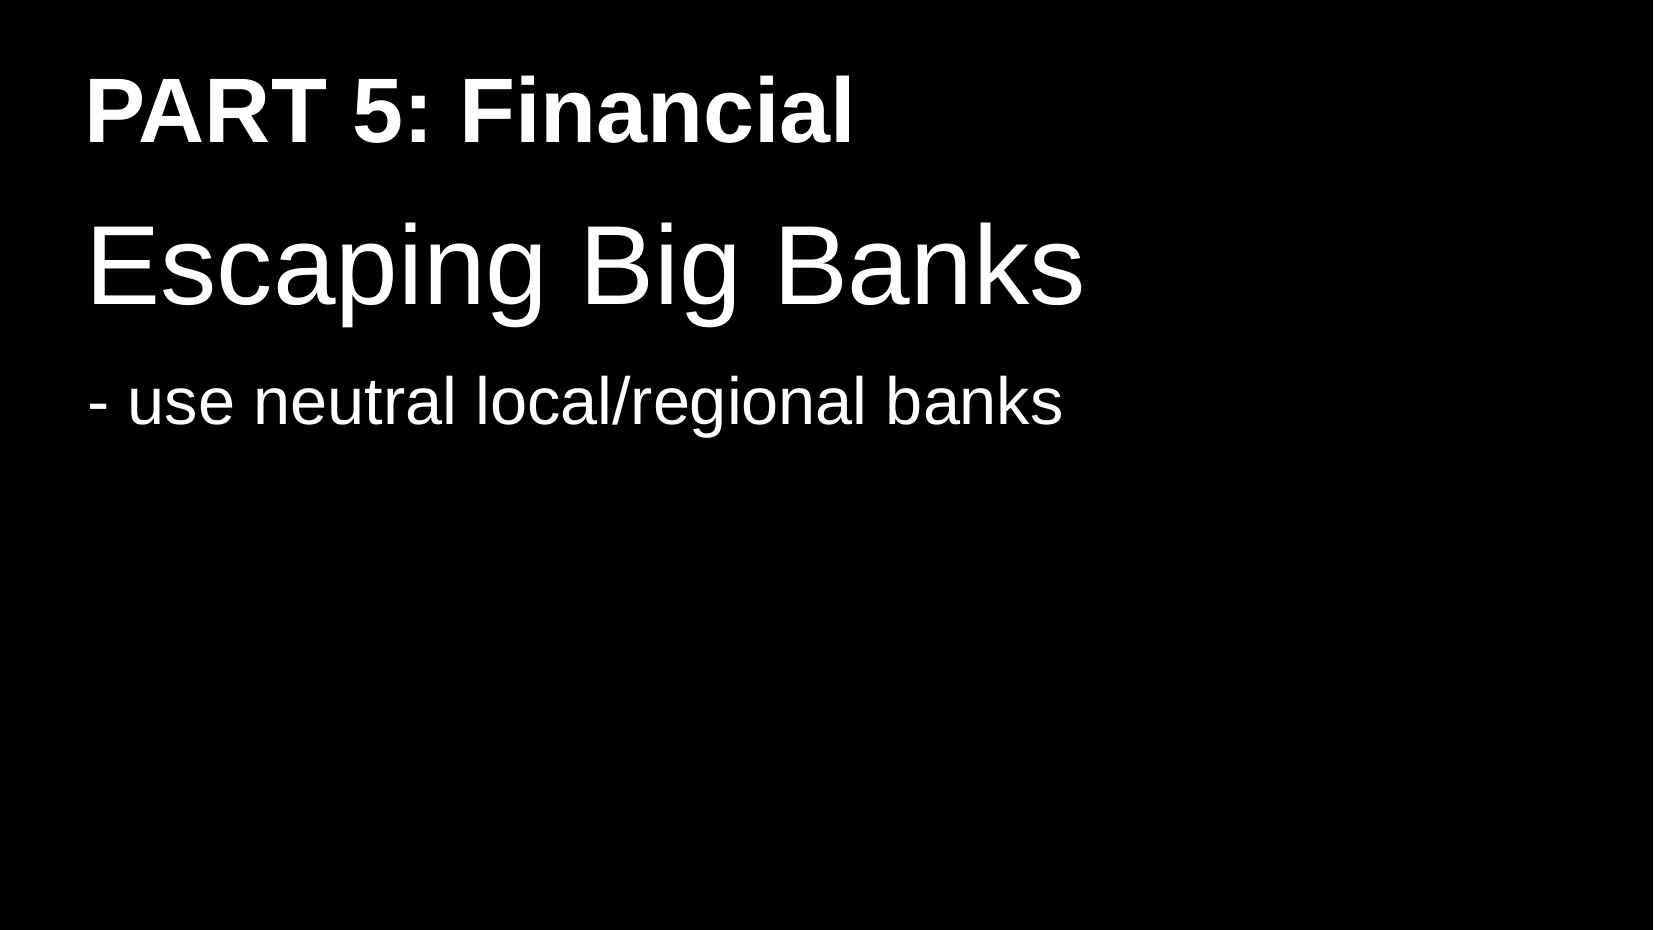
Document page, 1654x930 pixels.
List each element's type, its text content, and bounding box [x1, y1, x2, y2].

title PART 5: Financial [84, 56, 1561, 166]
list - use neutral local/regional banks [87, 363, 1573, 930]
list Escaping Big Banks [85, 202, 1571, 364]
